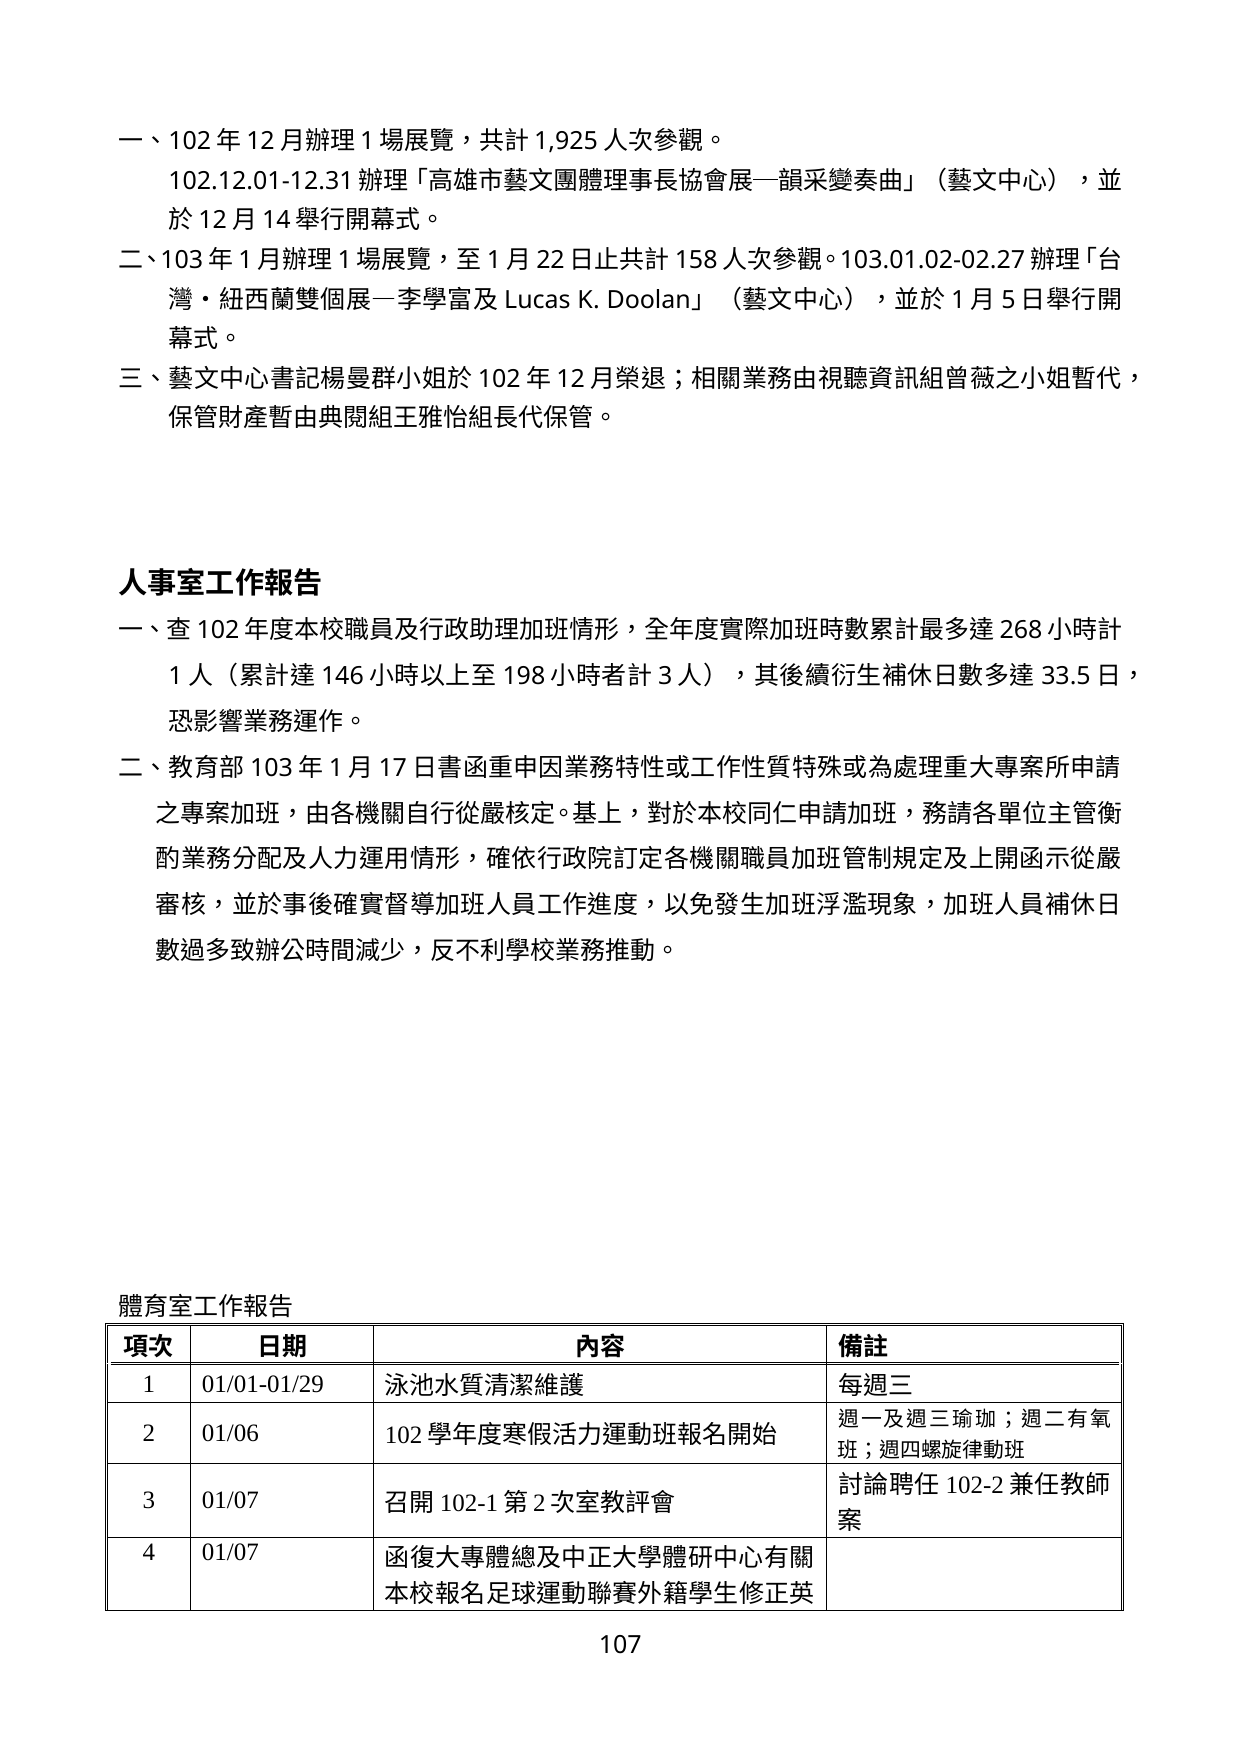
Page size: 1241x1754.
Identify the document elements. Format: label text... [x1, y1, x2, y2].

table_cell 召開102-1第2次室教評會 [374, 1464, 826, 1537]
table_cell 函復大專體總及中正大學體研中心有關本校報名足球運動聯賽外籍學生修正英 [374, 1538, 826, 1610]
table_cell 01/07 [191, 1464, 373, 1537]
text 三、藝文中心書記楊曼群小姐於102年12月榮退；相關業務由視聽資訊組曾薇之小姐暫代，保管財產暫由典閱組王雅怡組長代保管。 [118, 356, 1122, 435]
table_cell 01/01-01/29 [191, 1365, 373, 1402]
table_header 項次 [108, 1326, 190, 1362]
text 102.12.01-12.31辦理「高雄市藝文團體理事長協會展─韻采變奏曲」（藝文中心），並於12月14舉行開幕式。 [168, 158, 1122, 237]
table_cell [827, 1538, 1121, 1610]
table_cell 泳池水質清潔維護 [374, 1365, 826, 1402]
table_cell 每週三 [827, 1362, 1122, 1402]
text 體育室工作報告 [118, 1287, 1122, 1323]
text 二、教育部103年1月17日書函重申因業務特性或工作性質特殊或為處理重大專案所申請之專案加班，由各機關自行從嚴核定。基上，對於本校同仁申請加班，務請各單位主管衡酌業務分配及人力運用情形，確依行政院訂定各機關職員加班管制規定及上開函示從嚴審核，並於事後確實督導加班人員工作進度，以免發生加班浮濫現象，加班人員補休日數過多致辦公時間減少，反不利學校業務推動。 [118, 739, 1122, 969]
text 一、查102年度本校職員及行政助理加班情形，全年度實際加班時數累計最多達268小時計1人（累計達146小時以上至198小時者計3人），其後續衍生補休日數多達33.5日，恐影響業務運作。 [118, 602, 1122, 739]
text 人事室工作報告 [118, 560, 1122, 602]
text 二、103年1月辦理1場展覽，至1月22日止共計158人次參觀。103.01.02-02.27辦理「台灣‧紐西蘭雙個展—李學富及Lucas K. Doolan」（藝文中心），並於1月5日舉行開幕式。 [118, 237, 1122, 356]
table_header 日期 [191, 1326, 373, 1362]
table_cell 3 [108, 1464, 190, 1537]
table_cell 週一及週三瑜珈；週二有氧班；週四螺旋律動班 [827, 1403, 1121, 1463]
table_cell 2 [108, 1403, 190, 1463]
table_cell 102學年度寒假活力運動班報名開始 [374, 1403, 826, 1463]
table_cell 01/06 [191, 1403, 373, 1463]
table_cell 01/07 [191, 1538, 373, 1610]
table_cell 討論聘任102-2兼任教師案 [827, 1464, 1121, 1537]
text 一、102年12月辦理1場展覽，共計1,925人次參觀。 [118, 118, 1122, 158]
table_cell 4 [108, 1538, 190, 1610]
table_cell 1 [107, 1362, 190, 1402]
table_header 備註 [827, 1326, 1121, 1362]
table_header 內容 [374, 1326, 826, 1362]
